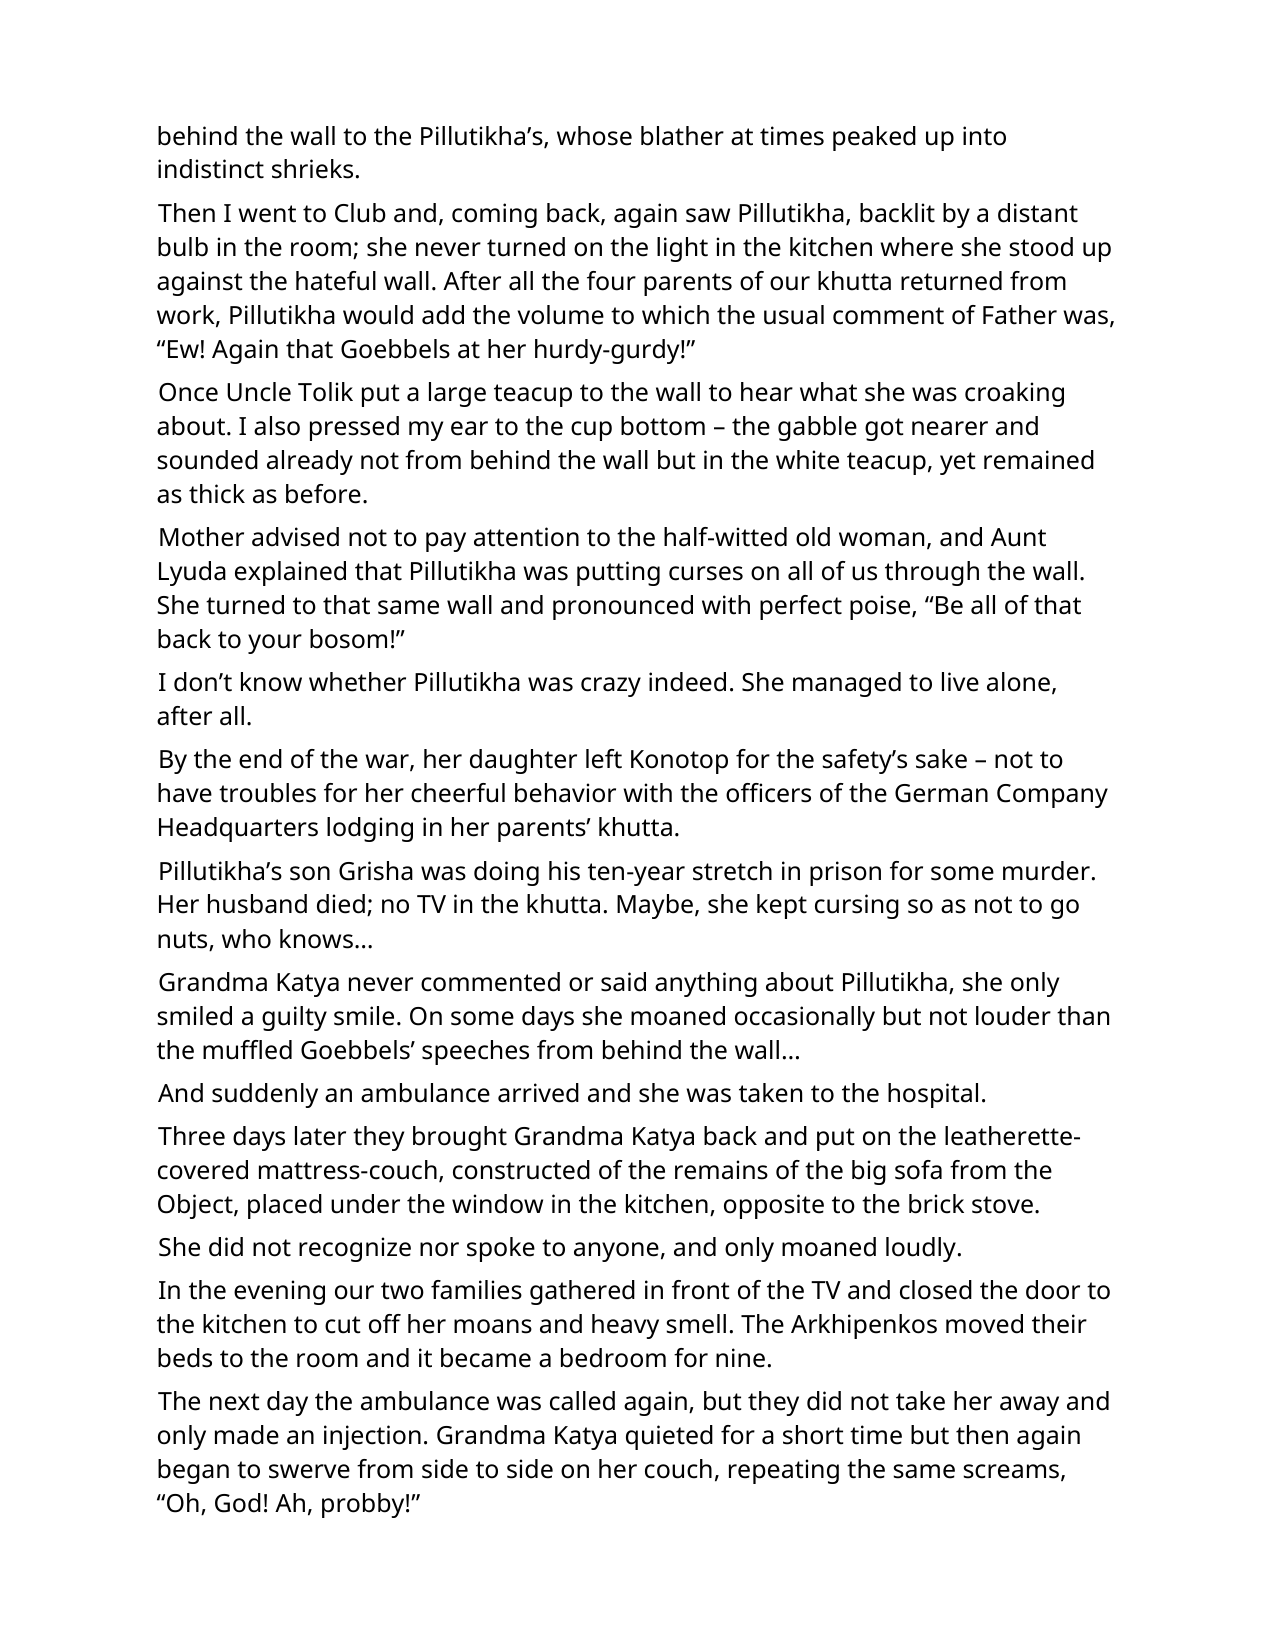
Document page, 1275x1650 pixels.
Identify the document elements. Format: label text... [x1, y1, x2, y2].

text The next day the ambulance was called again, but they did not take her away and only made an injection. Grandma Katya quieted for a short time but then again began to swerve from side to side on her couch, repeating the same screams, “Oh, God! Ah, probby!” [156, 1384, 1118, 1520]
text I don’t know whether Pillutikha was crazy indeed. She managed to live alone, after all. [156, 665, 1118, 733]
text Once Uncle Tolik put a large teacup to the wall to hear what she was croaking about. I also pressed my ear to the cup bottom – the gabble got nearer and sounded already not from behind the wall but in the white teacup, yet remained as thick as before. [156, 374, 1118, 511]
text Pillutikha’s son Grisha was doing his ten-year stretch in prison for some murder. Her husband died; no TV in the khutta. Maybe, she kept cursing so as not to go nuts, who knows… [156, 853, 1118, 955]
text She did not recognize nor spoke to anyone, and only moaned loudly. [156, 1229, 1118, 1264]
text Mother advised not to pay attention to the half-witted old woman, and Aunt Lyuda explained that Pillutikha was putting curses on all of us through the wall. She turned to that same wall and pronounced with perfect poise, “Be all of that back to your bosom!” [156, 520, 1118, 656]
text behind the wall to the Pillutikha’s, whose blather at times peaked up into indistinct shrieks. [156, 118, 1118, 186]
text And suddenly an ambulance arrived and she was taken to the hospital. [156, 1075, 1118, 1109]
text Grandma Katya never commented or said anything about Pillutikha, she only smiled a guilty smile. On some days she moaned occasionally but not louder than the muffled Goebbels’ speeches from behind the wall… [156, 964, 1118, 1066]
text By the end of the war, her daughter left Konotop for the safety’s sake – not to have troubles for her cheerful behavior with the officers of the German Company Headquarters lodging in her parents’ khutta. [156, 742, 1118, 844]
text Three days later they brought Grandma Katya back and put on the leatherette-covered mattress-couch, constructed of the remains of the big sofa from the Object, placed under the window in the kitchen, opposite to the brick stove. [156, 1118, 1118, 1221]
text In the evening our two families gathered in front of the TV and closed the door to the kitchen to cut off her moans and heavy smell. The Arkhipenkos moved their beds to the room and it became a bedroom for nine. [156, 1273, 1118, 1375]
text Then I went to Club and, coming back, again saw Pillutikha, backlit by a distant bulb in the room; she never turned on the light in the kitchen where she stood up against the hateful wall. After all the four parents of our khutta returned from work, Pillutikha would add the volume to which the usual comment of Father was, “Ew! Again that Goebbels at her hurdy-gurdy!” [156, 195, 1118, 366]
